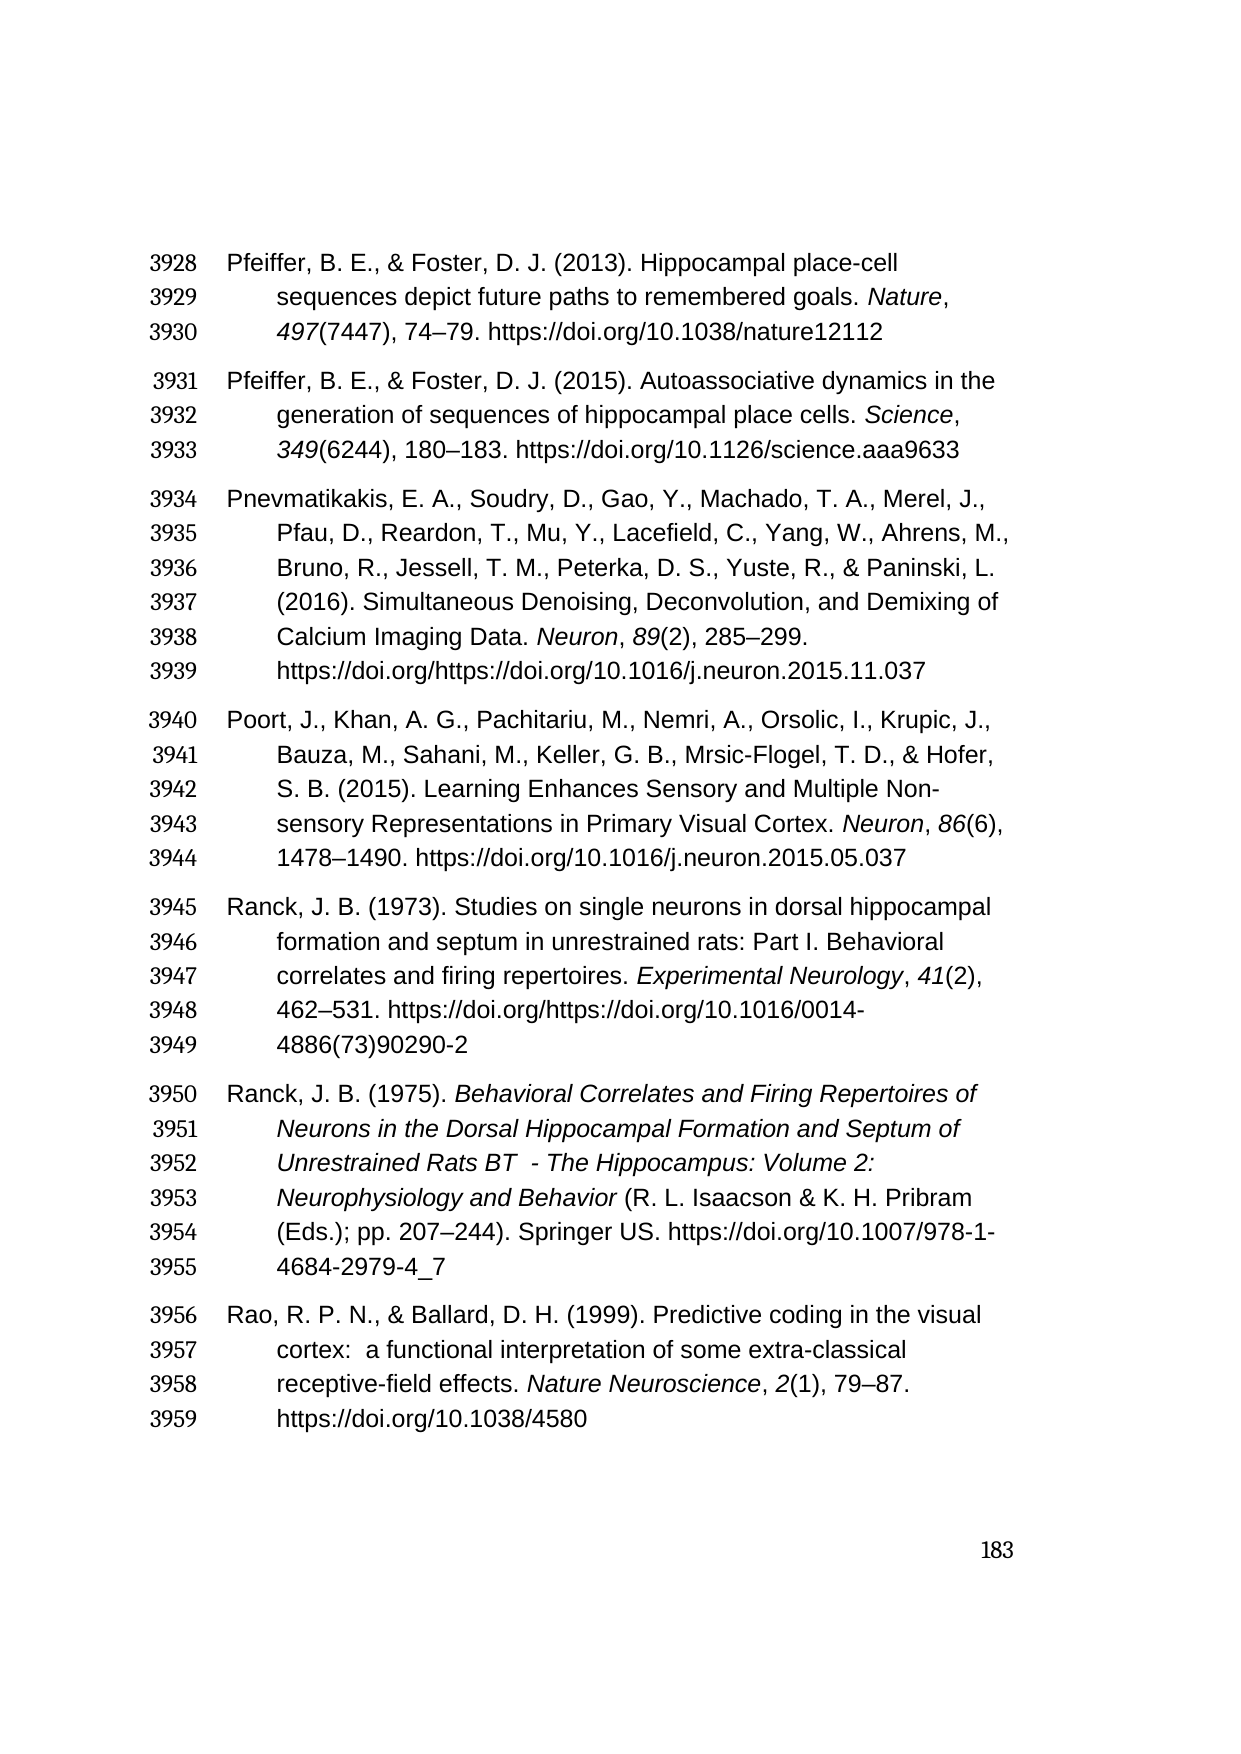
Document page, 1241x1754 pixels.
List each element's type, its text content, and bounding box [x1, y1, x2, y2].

text Ranck, J. B. (1975). Behavioral Correlates and Firing Repertoires of Neurons in the Dorsal Hippocampal Formation and Septum of Unrestrained Rats BT - The Hippocampus: Volume 2: Neurophysiology and Behavior (R. L. Isaacson & K. H. Pribram (Eds.); pp. 207–244). Springer US. https://doi.org/10.1007/978-1-4684-2979-4_7 [226, 1079, 1014, 1280]
text Pfeiffer, B. E., & Foster, D. J. (2015). Autoassociative dynamics in the generation of sequences of hippocampal place cells. Science, 349(6244), 180–183. https://doi.org/10.1126/science.aaa9633 [226, 366, 1014, 463]
text Rao, R. P. N., & Ballard, D. H. (1999). Predictive coding in the visual cortex: a functional interpretation of some extra-classical receptive-field effects. Nature Neuroscience, 2(1), 79–87. https://doi.org/10.1038/4580 [226, 1301, 1014, 1433]
text Pfeiffer, B. E., & Foster, D. J. (2013). Hippocampal place-cell sequences depict future paths to remembered goals. Nature, 497(7447), 74–79. https://doi.org/10.1038/nature12112 [226, 248, 1014, 345]
text Poort, J., Khan, A. G., Pachitariu, M., Nemri, A., Orsolic, I., Krupic, J., Bauza, M., Sahani, M., Keller, G. B., Mrsic-Flogel, T. D., & Hofer, S. B. (2015). Learning Enhances Sensory and Multiple Non-sensory Representations in Primary Visual Cortex. Neuron, 86(6), 1478–1490. https://doi.org/10.1016/j.neuron.2015.05.037 [226, 705, 1014, 872]
text Ranck, J. B. (1973). Studies on single neurons in dorsal hippocampal formation and septum in unrestrained rats: Part I. Behavioral correlates and firing repertoires. Experimental Neurology, 41(2), 462–531. https://doi.org/https://doi.org/10.1016/0014-4886(73)90290-2 [226, 892, 1014, 1059]
text Pnevmatikakis, E. A., Soudry, D., Gao, Y., Machado, T. A., Merel, J., Pfau, D., Reardon, T., Mu, Y., Lacefield, C., Yang, W., Ahrens, M., Bruno, R., Jessell, T. M., Peterka, D. S., Yuste, R., & Paninski, L. (2016). Simultaneous Denoising, Deconvolution, and Demixing of Calcium Imaging Data. Neuron, 89(2), 285–299. https://doi.org/https://doi.org/10.1016/j.neuron.2015.11.037 [226, 484, 1014, 685]
